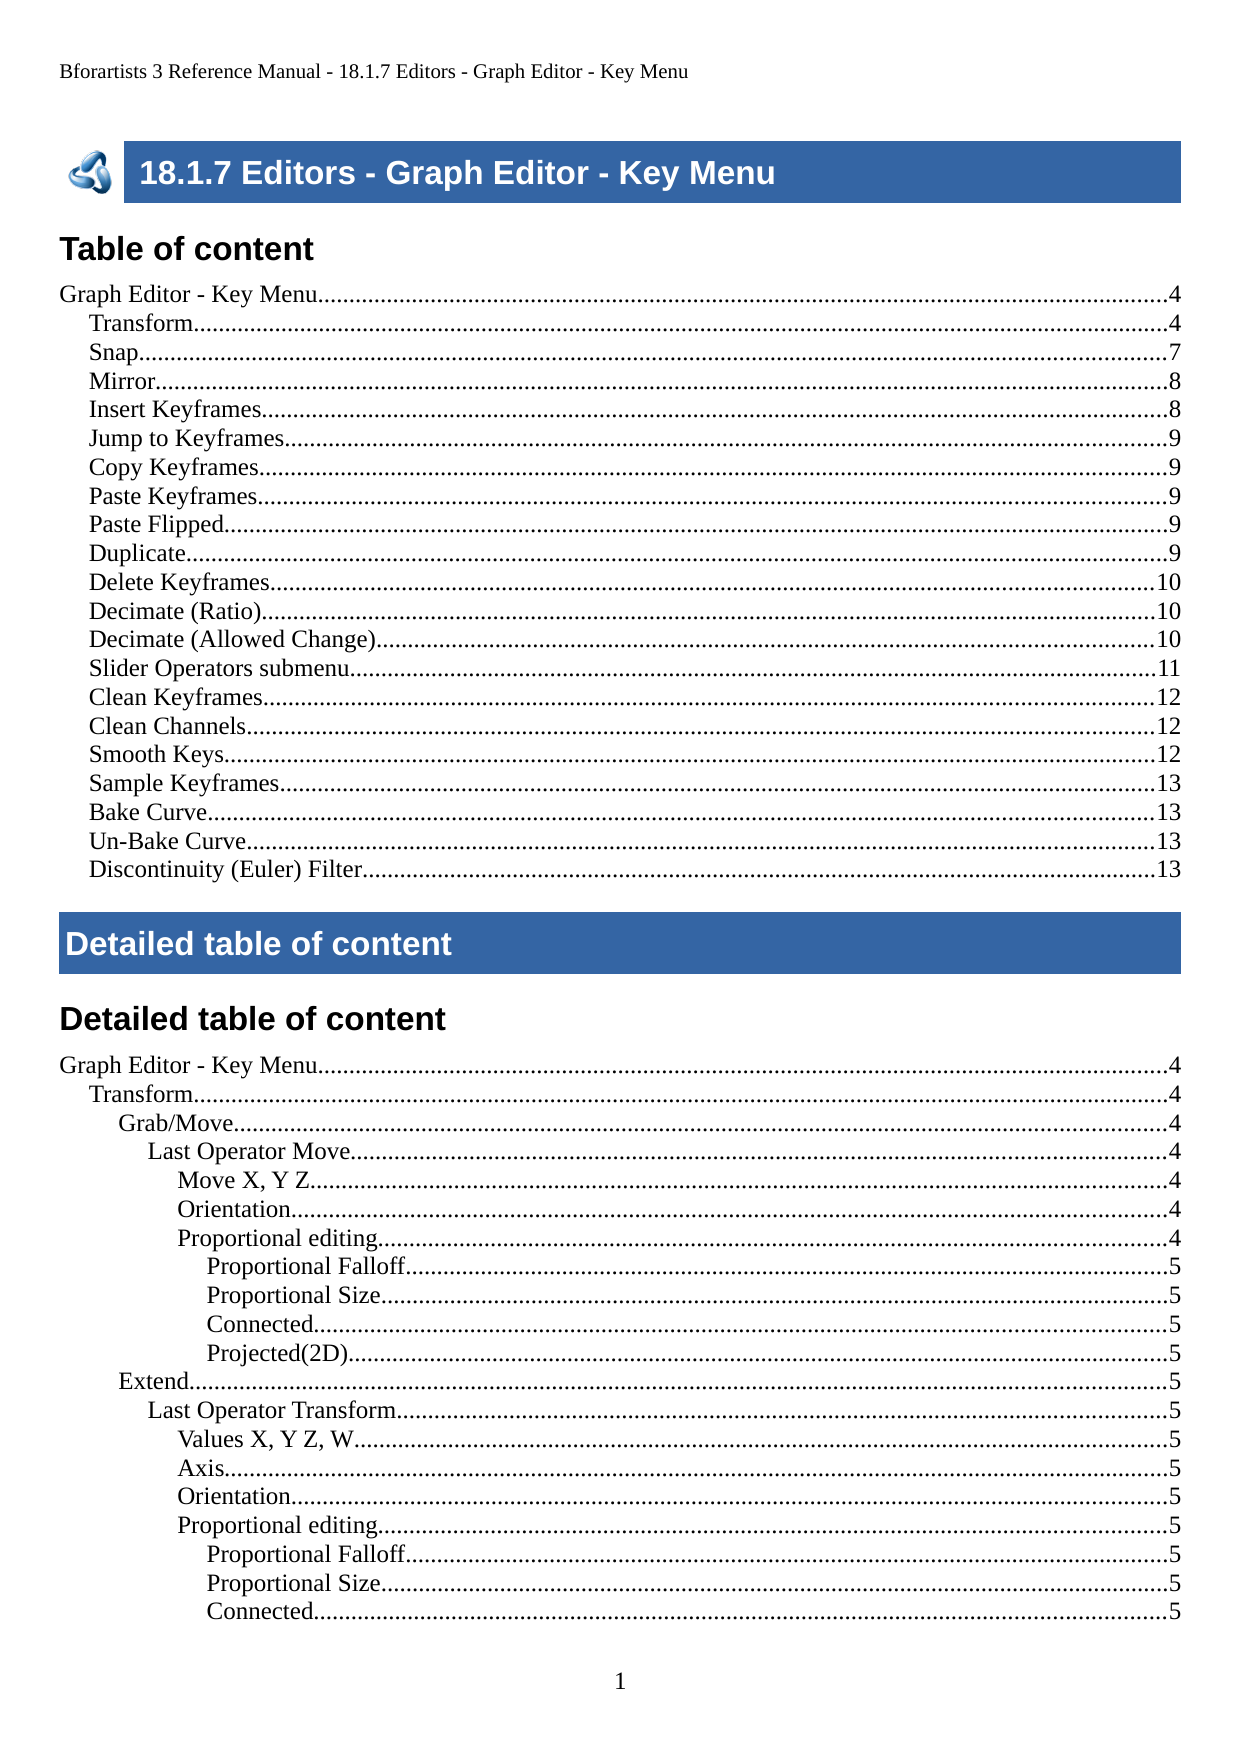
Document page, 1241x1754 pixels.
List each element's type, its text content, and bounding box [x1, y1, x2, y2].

text Transform 4 [88, 1079, 1181, 1108]
text Smooth Keys 12 [88, 739, 1181, 768]
text Proportional Falloff 5 [206, 1251, 1181, 1280]
text Orientation 5 [177, 1481, 1181, 1510]
text Graph Editor - Key Menu 4 [59, 1050, 1181, 1079]
text Connected 5 [206, 1309, 1181, 1338]
text Mirror 8 [88, 366, 1181, 394]
table_header 18.1.7 Editors - Graph Editor - Key Menu [124, 141, 1181, 203]
text Bake Curve 13 [88, 797, 1181, 826]
text Clean Channels 12 [88, 711, 1181, 739]
picture [65, 147, 114, 197]
text Sample Keyframes 13 [88, 768, 1181, 797]
text Axis 5 [177, 1453, 1181, 1481]
text Graph Editor - Key Menu 4 [59, 279, 1181, 308]
text Grab/Move 4 [118, 1108, 1181, 1136]
text Insert Keyframes 8 [88, 394, 1181, 423]
text Last Operator Transform 5 [147, 1395, 1181, 1424]
text Transform 4 [88, 308, 1181, 337]
text Snap 7 [88, 337, 1181, 366]
text Proportional editing 5 [177, 1510, 1181, 1539]
table_header Detailed table of content [59, 912, 1181, 974]
text Orientation 4 [177, 1194, 1181, 1223]
text Last Operator Move 4 [147, 1136, 1181, 1165]
text Connected 5 [206, 1596, 1181, 1625]
text Un-Bake Curve 13 [88, 826, 1181, 854]
text Extend 5 [118, 1366, 1181, 1395]
text Decimate (Ratio) 10 [88, 596, 1181, 624]
text Move X, Y Z 4 [177, 1165, 1181, 1194]
text Proportional Size 5 [206, 1568, 1181, 1596]
table_header [59, 141, 124, 203]
text Proportional editing 4 [177, 1223, 1181, 1251]
text Copy Keyframes 9 [88, 452, 1181, 481]
text Decimate (Allowed Change) 10 [88, 624, 1181, 653]
subtitle Detailed table of content [59, 999, 1181, 1038]
text Discontinuity (Euler) Filter 13 [88, 854, 1181, 883]
text Proportional Size 5 [206, 1280, 1181, 1309]
text Projected(2D) 5 [206, 1338, 1181, 1366]
text Delete Keyframes 10 [88, 567, 1181, 596]
text Slider Operators submenu 11 [88, 653, 1181, 682]
text Values X, Y Z, W 5 [177, 1424, 1181, 1453]
text Jump to Keyframes 9 [88, 423, 1181, 452]
text Duplicate 9 [88, 538, 1181, 567]
subtitle Table of content [59, 228, 1181, 267]
text Proportional Falloff 5 [206, 1539, 1181, 1568]
text Clean Keyframes 12 [88, 682, 1181, 711]
text Paste Keyframes 9 [88, 481, 1181, 509]
text Paste Flipped 9 [88, 509, 1181, 538]
